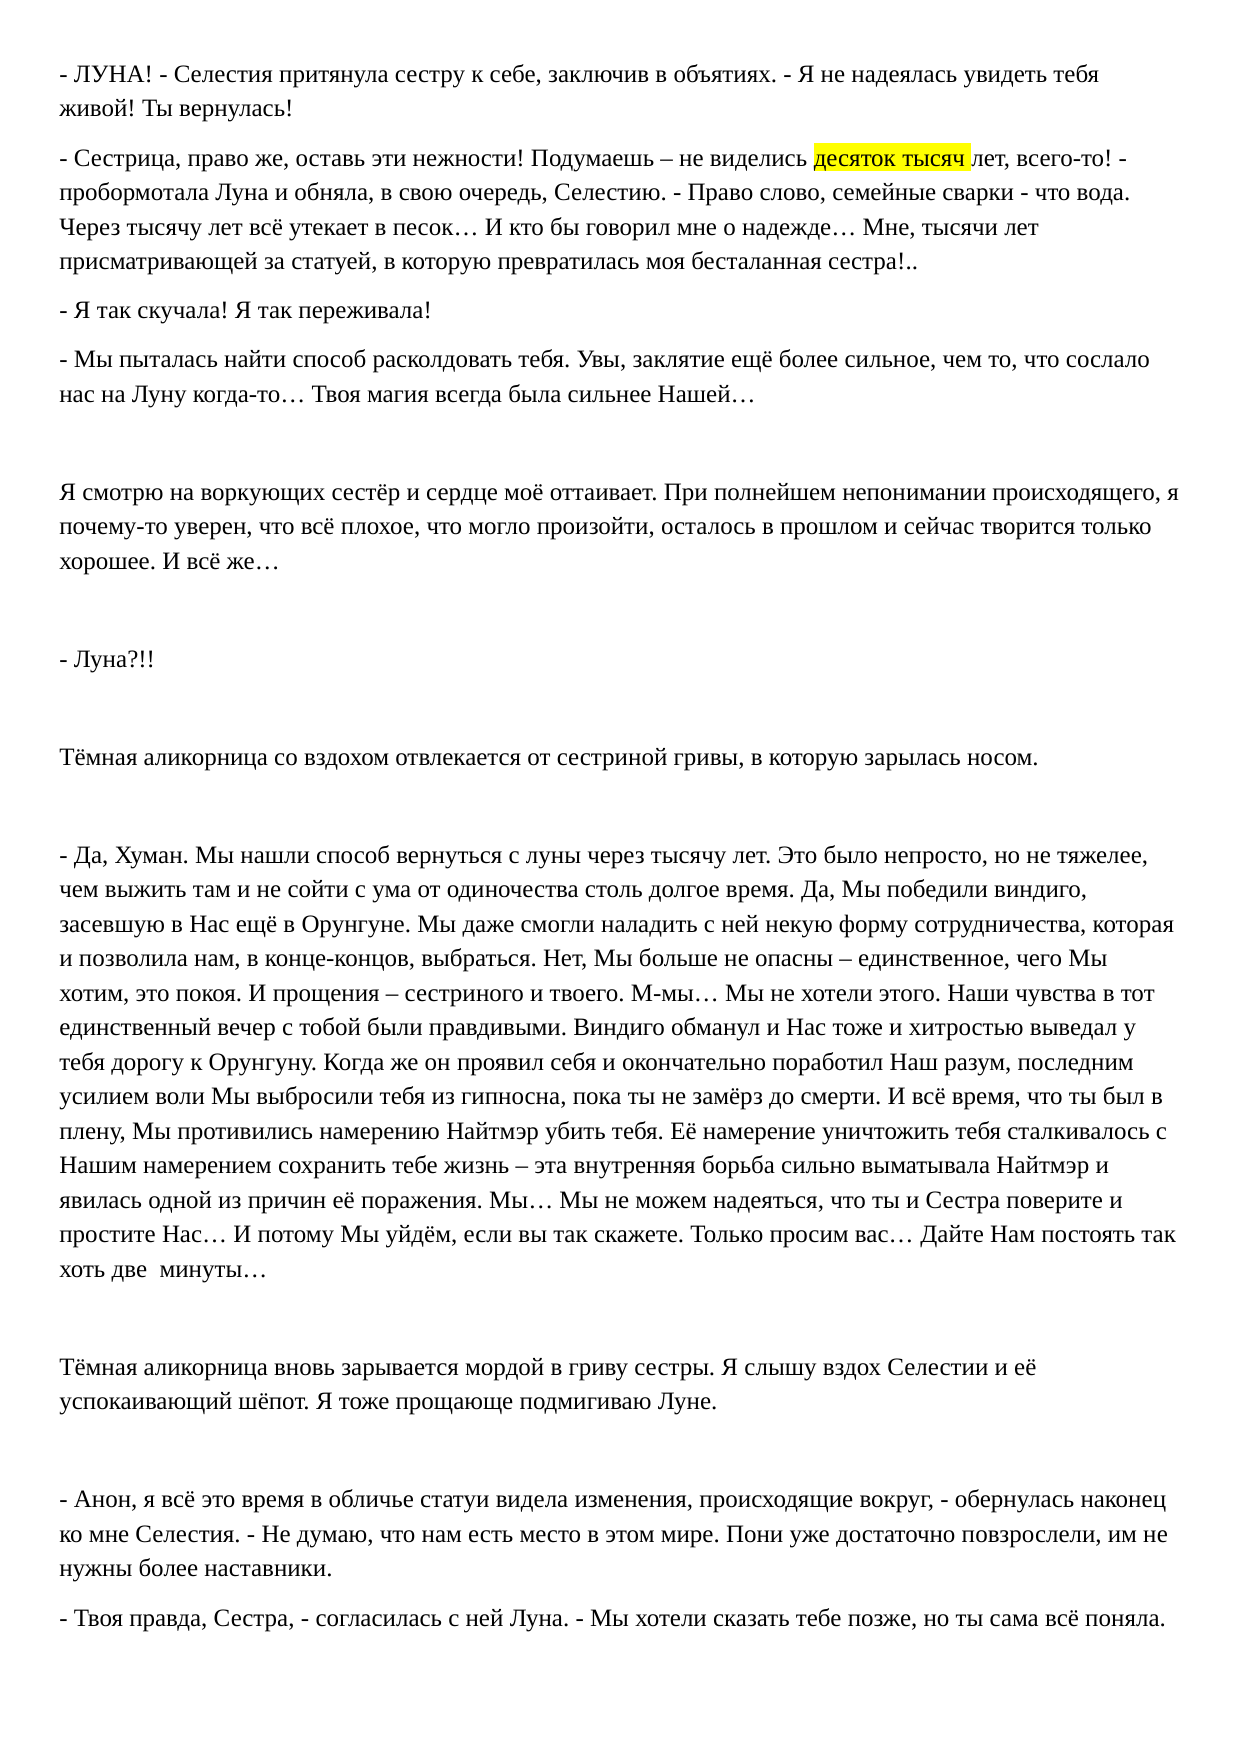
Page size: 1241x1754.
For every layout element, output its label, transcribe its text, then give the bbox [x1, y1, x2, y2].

text - ЛУНА! - Селестия притянула сестру к себе, заключив в объятиях. - Я не надеялась увидеть тебя живой! Ты вернулась! [59, 59, 1181, 122]
text - Твоя правда, Сестра, - согласилась с ней Луна. - Мы хотели сказать тебе позже, но ты сама всё поняла. [59, 1603, 1181, 1631]
text Тёмная аликорница вновь зарывается мордой в гриву сестры. Я слышу вздох Селестии и её успокаивающий шёпот. Я тоже прощающе подмигиваю Луне. [59, 1352, 1181, 1415]
text - Мы пыталась найти способ расколдовать тебя. Увы, заклятие ещё более сильное, чем то, что сослало нас на Луну когда-то… Твоя магия всегда была сильнее Нашей… [59, 344, 1181, 407]
text - Да, Хуман. Мы нашли способ вернуться с луны через тысячу лет. Это было непросто, но не тяжелее, чем выжить там и не сойти с ума от одиночества столь долгое время. Да, Мы победили виндиго, засевшую в Нас ещё в Орунгуне. Мы даже смогли наладить с ней некую форму сотрудничества, которая и позволила нам, в конце-концов, выбраться. Нет, Мы больше не опасны – единственное, чего Мы хотим, это покоя. И прощения – сестриного и твоего. М-мы… Мы не хотели этого. Наши чувства в тот единственный вечер с тобой были правдивыми. Виндиго обманул и Нас тоже и хитростью выведал у тебя дорогу к Орунгуну. Когда же он проявил себя и окончательно поработил Наш разум, последним усилием воли Мы выбросили тебя из гипносна, пока ты не замёрз до смерти. И всё время, что ты был в плену, Мы противились намерению Найтмэр убить тебя. Её намерение уничтожить тебя сталкивалось с Нашим намерением сохранить тебе жизнь – эта внутренняя борьба сильно выматывала Найтмэр и явилась одной из причин её поражения. Мы… Мы не можем надеяться, что ты и Сестра поверите и простите Нас… И потому Мы уйдём, если вы так скажете. Только просим вас… Дайте Нам постоять так хоть две минуты… [59, 840, 1181, 1283]
text Тёмная аликорница со вздохом отвлекается от сестриной гривы, в которую зарылась носом. [59, 742, 1181, 771]
text - Сестрица, право же, оставь эти нежности! Подумаешь – не виделись десяток тысяч лет, всего-то! - пробормотала Луна и обняла, в свою очередь, Селестию. - Право слово, семейные сварки - что вода. Через тысячу лет всё утекает в песок… И кто бы говорил мне о надежде… Мне, тысячи лет присматривающей за статуей, в которую превратилась моя бесталанная сестра!.. [59, 143, 1181, 275]
text - Луна?!! [59, 644, 1181, 673]
text Я смотрю на воркующих сестёр и сердце моё оттаивает. При полнейшем непонимании происходящего, я почему-то уверен, что всё плохое, что могло произойти, осталось в прошлом и сейчас творится только хорошее. И всё же… [59, 477, 1181, 574]
text - Я так скучала! Я так переживала! [59, 295, 1181, 324]
text - Анон, я всё это время в обличье статуи видела изменения, происходящие вокруг, - обернулась наконец ко мне Селестия. - Не думаю, что нам есть место в этом мире. Пони уже достаточно повзрослели, им не нужны более наставники. [59, 1484, 1181, 1582]
